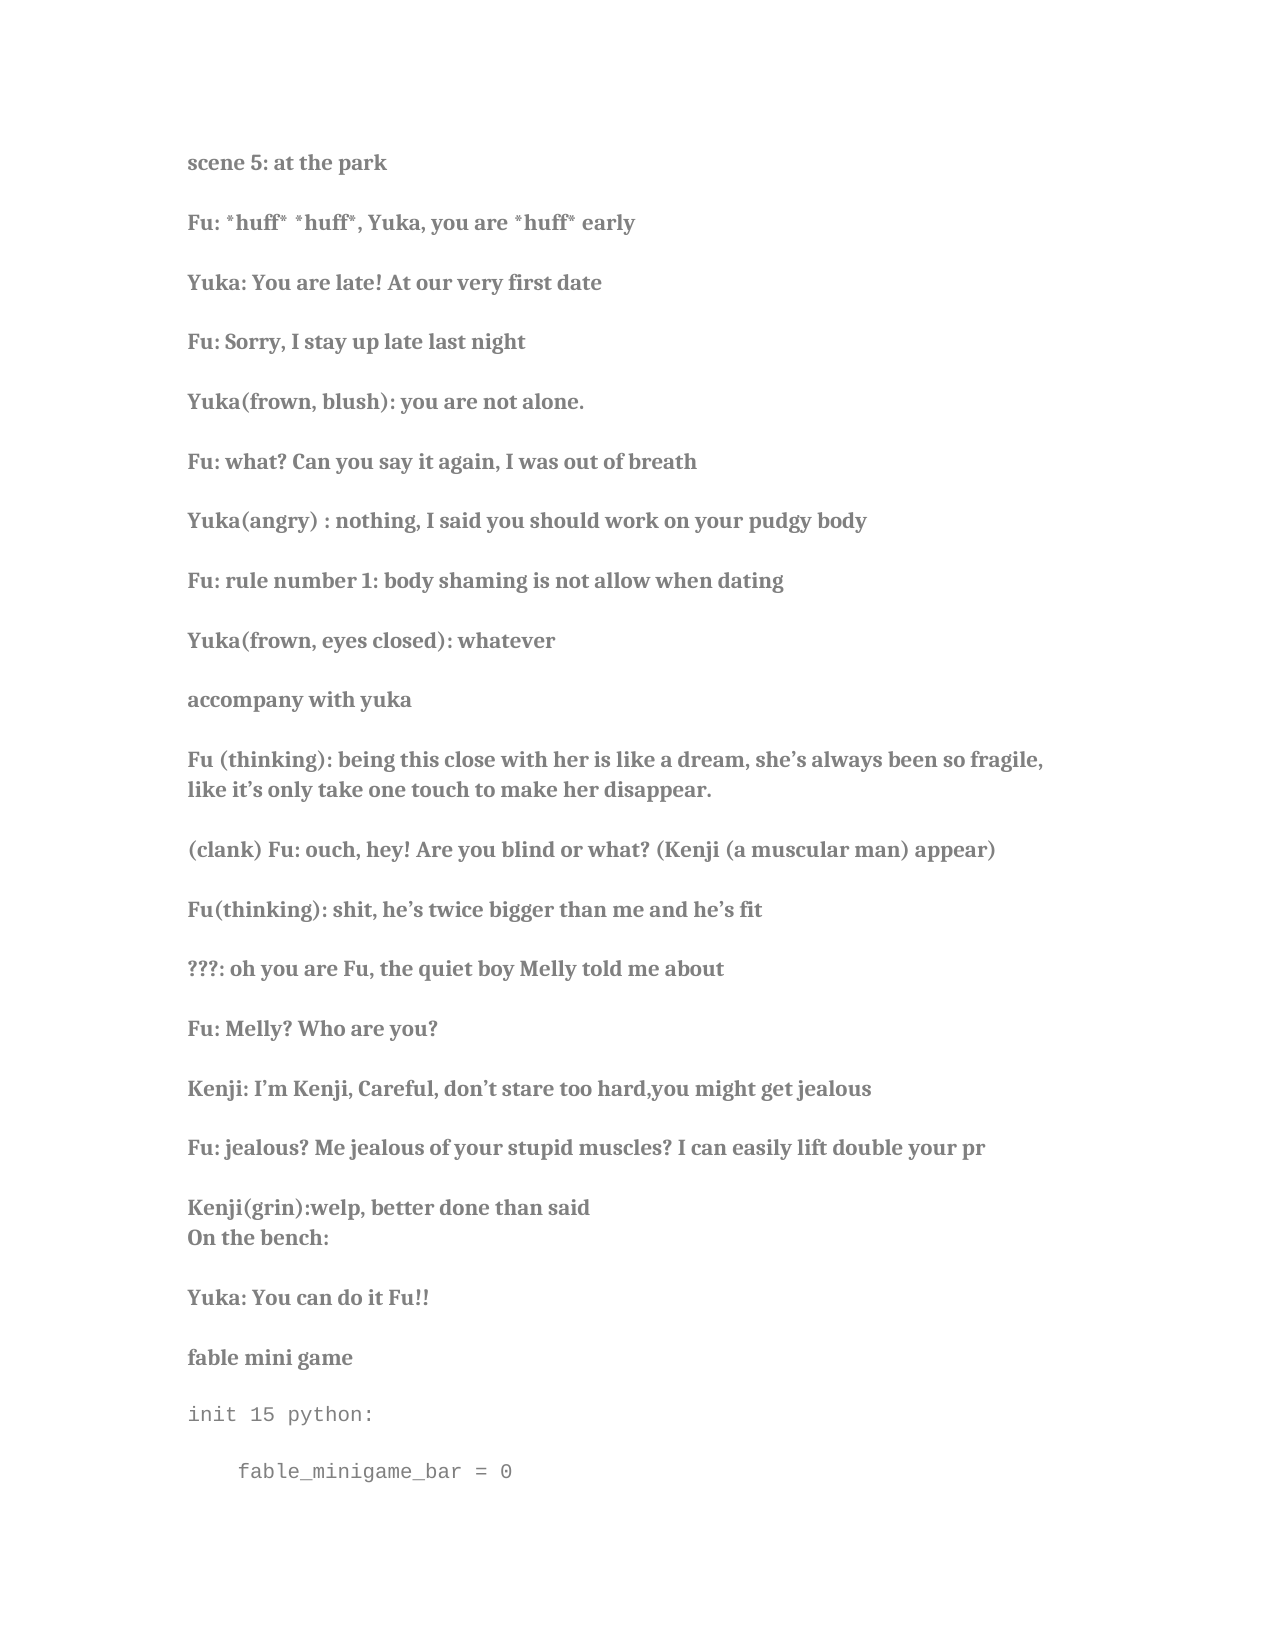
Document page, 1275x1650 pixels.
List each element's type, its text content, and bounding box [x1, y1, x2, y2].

text ???: oh you are Fu, the quiet boy Melly told me about [187, 956, 1087, 982]
text scene 5: at the park [187, 150, 1087, 176]
text Fu: rule number 1: body shaming is not allow when dating [187, 568, 1087, 594]
text init 15 python: [187, 1404, 1087, 1428]
text fable_minigame_bar = 0 [187, 1461, 1087, 1484]
text (clank) Fu: ouch, hey! Are you blind or what? (Kenji (a muscular man) appear) [187, 837, 1087, 863]
text Fu: jealous? Me jealous of your stupid muscles? I can easily lift double your pr [187, 1135, 1087, 1162]
text Yuka: You can do it Fu!! [187, 1285, 1087, 1311]
text Fu(thinking): shit, he’s twice bigger than me and he’s fit [187, 896, 1087, 923]
text Kenji: I’m Kenji, Careful, don’t stare too hard,you might get jealous [187, 1076, 1087, 1102]
text Fu: Sorry, I stay up late last night [187, 329, 1087, 355]
text Kenji(grin):welp, better done than said On the bench: [187, 1195, 1087, 1251]
text Yuka(frown, eyes closed): whatever [187, 627, 1087, 654]
text Yuka(frown, blush): you are not alone. [187, 389, 1087, 415]
text fable mini game [187, 1344, 1087, 1371]
text accompany with yuka [187, 687, 1087, 713]
text Fu: *huff* *huff*, Yuka, you are *huff* early [187, 210, 1087, 236]
text Yuka: You are late! At our very first date [187, 269, 1087, 296]
text Fu (thinking): being this close with her is like a dream, she’s always been so fragile, like it’s only take one touch to make her disappear. [187, 747, 1087, 803]
text Yuka(angry) : nothing, I said you should work on your pudgy body [187, 508, 1087, 534]
text Fu: Melly? Who are you? [187, 1016, 1087, 1042]
text Fu: what? Can you say it again, I was out of breath [187, 448, 1087, 475]
